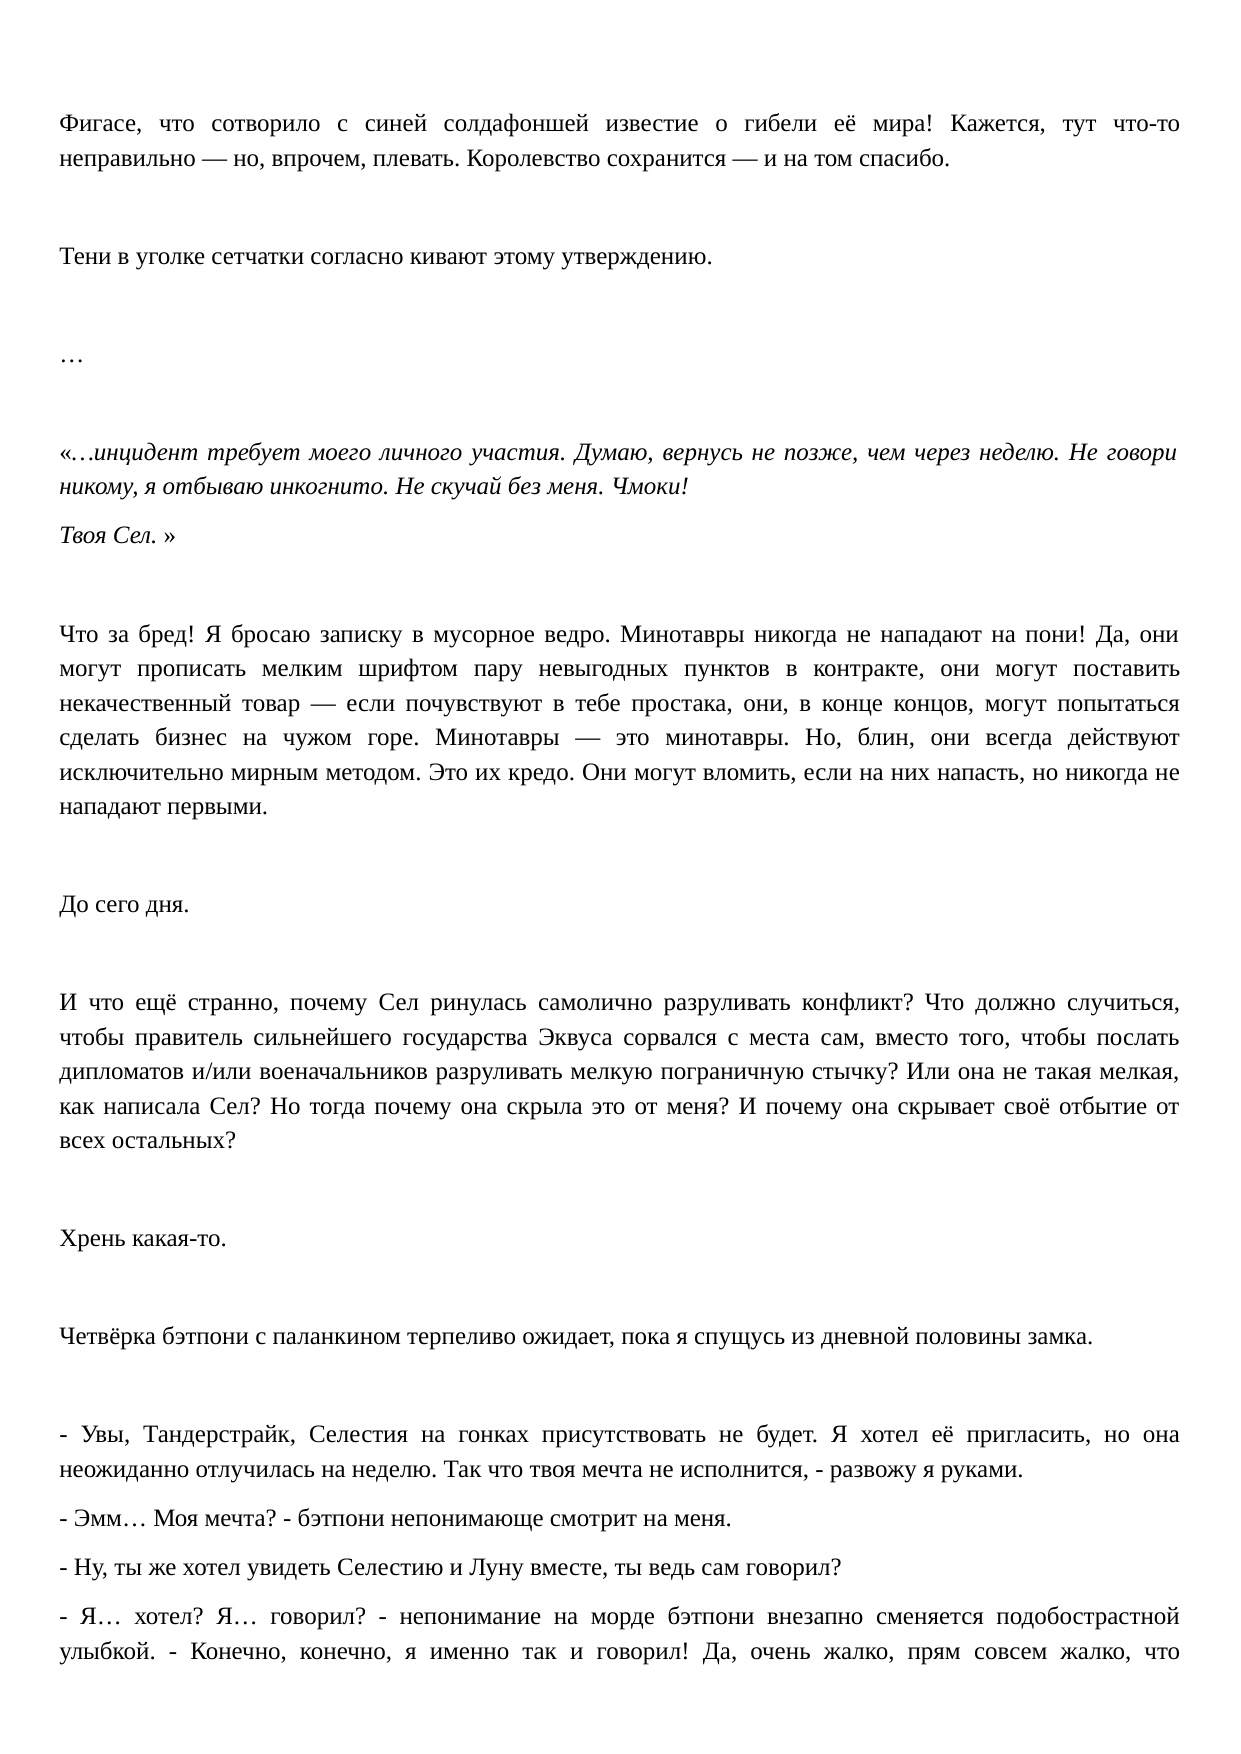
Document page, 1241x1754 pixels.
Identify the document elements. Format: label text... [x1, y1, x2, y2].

text - Я… хотел? Я… говорил? - непонимание на морде бэтпони внезапно сменяется подобострастной улыбкой. - Конечно, конечно, я именно так и говорил! Да, очень жалко, прям совсем жалко, что [59, 1601, 1181, 1664]
text Фигасе, что сотворило с синей солдафоншей известие о гибели её мира! Кажется, тут что-то неправильно — но, впрочем, плевать. Королевство сохранится — и на том спасибо. [59, 108, 1181, 171]
text - Ну, ты же хотел увидеть Селестию и Луну вместе, ты ведь сам говорил? [59, 1552, 1181, 1581]
text И что ещё странно, почему Сел ринулась самолично разруливать конфликт? Что должно случиться, чтобы правитель сильнейшего государства Эквуса сорвался с места сам, вместо того, чтобы послать дипломатов и/или военачальников разруливать мелкую пограничную стычку? Или она не такая мелкая, как написала Сел? Но тогда почему она скрыла это от меня? И почему она скрывает своё отбытие от всех остальных? [59, 987, 1181, 1154]
text - Эмм… Моя мечта? - бэтпони непонимающе смотрит на меня. [59, 1503, 1181, 1532]
text Хрень какая-то. [59, 1223, 1181, 1252]
text Четвёрка бэтпони с паланкином терпеливо ожидает, пока я спущусь из дневной половины замка. [59, 1321, 1181, 1350]
text Что за бред! Я бросаю записку в мусорное ведро. Минотавры никогда не нападают на пони! Да, они могут прописать мелким шрифтом пару невыгодных пунктов в контракте, они могут поставить некачественный товар — если почувствуют в тебе простака, они, в конце концов, могут попытаться сделать бизнес на чужом горе. Минотавры — это минотавры. Но, блин, они всегда действуют исключительно мирным методом. Это их кредо. Они могут вломить, если на них напасть, но никогда не нападают первыми. [59, 619, 1181, 820]
text Тени в уголке сетчатки согласно кивают этому утверждению. [59, 241, 1181, 269]
text Твоя Сел. » [59, 521, 1181, 549]
text … [59, 339, 1181, 368]
text - Увы, Тандерстрайк, Селестия на гонках присутствовать не будет. Я хотел её пригласить, но она неожиданно отлучилась на неделю. Так что твоя мечта не исполнится, - развожу я руками. [59, 1419, 1181, 1483]
text «…инцидент требует моего личного участия. Думаю, вернусь не позже, чем через неделю. Не говори никому, я отбываю инкогнито. Не скучай без меня. Чмоки! [59, 437, 1181, 500]
text До сего дня. [59, 889, 1181, 918]
